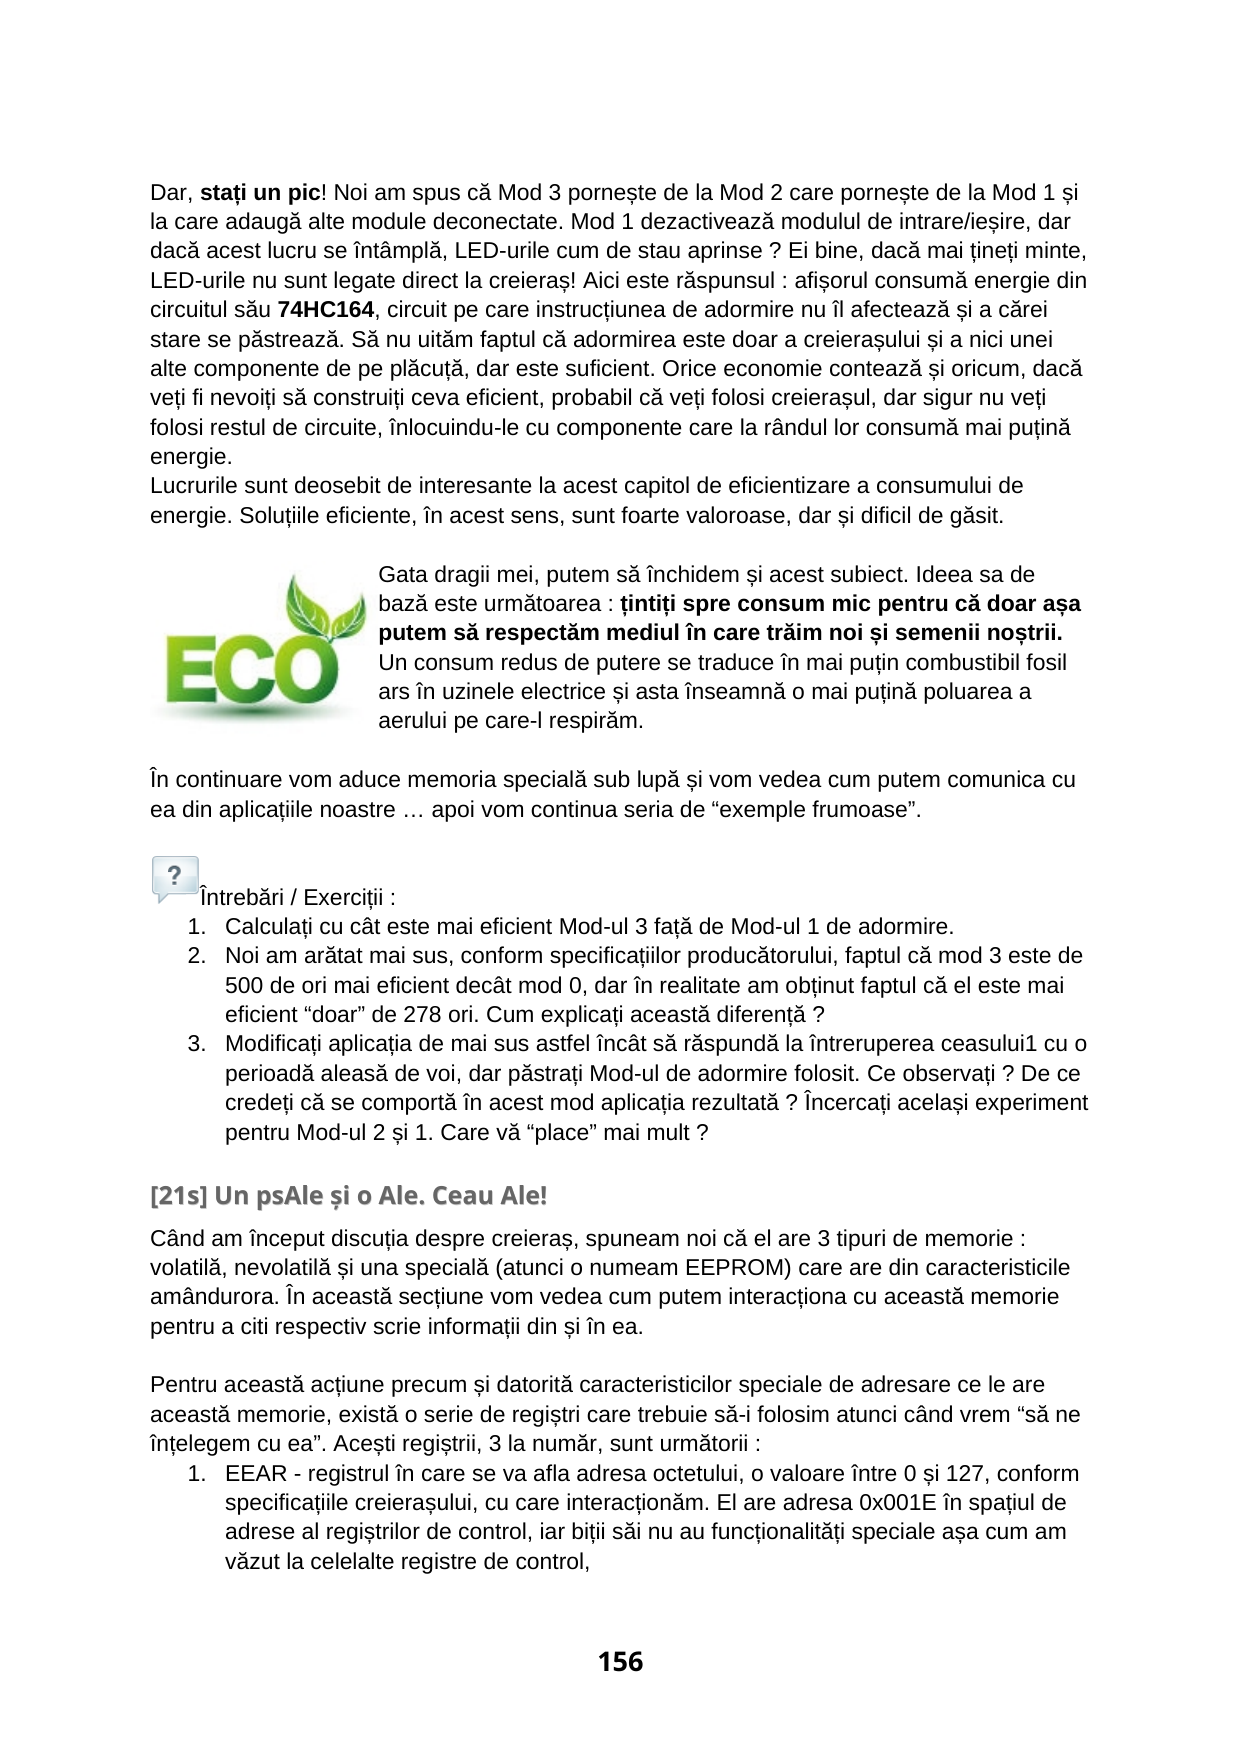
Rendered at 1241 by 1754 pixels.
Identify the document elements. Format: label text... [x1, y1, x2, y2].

list Calculați cu cât este mai eficient Mod-ul 3 față de Mod-ul 1 de adormire. [187, 914, 1091, 939]
text Întrebări / Exerciții : [150, 855, 1091, 910]
picture [150, 561, 379, 738]
list Noi am arătat mai sus, conform specificațiilor producătorului, faptul că mod 3 este de 500 de ori mai eficient decât mod 0, dar în realitate am obținut faptul că el este mai eficient “doar” de 278 ori. Cum explicați această diferență ? [187, 943, 1091, 1027]
picture [150, 855, 200, 905]
text Dar, stați un pic! Noi am spus că Mod 3 pornește de la Mod 2 care pornește de la Mod 1 și la care adaugă alte module deconectate. Mod 1 dezactivează modulul de intrare/ieșire, dar dacă acest lucru se întâmplă, LED-urile cum de stau aprinse ? Ei bine, dacă mai țineți minte, LED-urile nu sunt legate direct la creieraș! Aici este răspunsul : afișorul consumă energie din circuitul său 74HC164, circuit pe care instrucțiunea de adormire nu îl afectează și a cărei stare se păstrează. Să nu uităm faptul că adormirea este doar a creierașului și a nici unei alte componente de pe plăcuță, dar este suficient. Orice economie contează și oricum, dacă veți fi nevoiți să construiți ceva eficient, probabil că veți folosi creierașul, dar sigur nu veți folosi restul de circuite, înlocuindu-le cu componente care la rândul lor consumă mai puțină energie. [150, 179, 1091, 469]
text Gata dragii mei, putem să închidem și acest subiect. Ideea sa de bază este următoarea : țintiți spre consum mic pentru că doar așa putem să respectăm mediul în care trăim noi și semenii noștrii. Un consum redus de putere se traduce în mai puțin combustibil fosil ars în uzinele electrice și asta înseamnă o mai puțină poluarea a aerului pe care-l respirăm. [379, 561, 1091, 734]
list EEAR - registrul în care se va afla adresa octetului, o valoare între 0 și 127, conform specificațiile creierașului, cu care interacționăm. El are adresa 0x001E în spațiul de adrese al regiștrilor de control, iar biții săi nu au funcționalități speciale așa cum am văzut la celelalte registre de control, [187, 1460, 1091, 1574]
text Pentru această acțiune precum și datorită caracteristicilor speciale de adresare ce le are această memorie, există o serie de regiștri care trebuie să-i folosim atunci când vrem “să ne înțelegem cu ea”. Acești regiștrii, 3 la număr, sunt următorii : [150, 1372, 1091, 1457]
text În continuare vom aduce memoria specială sub lupă și vom vedea cum putem comunica cu ea din aplicațiile noastre … apoi vom continua seria de “exemple frumoase”. [150, 767, 1091, 822]
list Modificați aplicația de mai sus astfel încât să răspundă la întreruperea ceasului1 cu o perioadă aleasă de voi, dar păstrați Mod-ul de adormire folosit. Ce observați ? De ce credeți că se comportă în acest mod aplicația rezultată ? Încercați același experiment pentru Mod-ul 2 și 1. Care vă “place” mai mult ? [187, 1031, 1091, 1145]
text Lucrurile sunt deosebit de interesante la acest capitol de eficientizare a consumului de energie. Soluțiile eficiente, în acest sens, sunt foarte valoroase, dar și dificil de găsit. [150, 473, 1091, 528]
text Când am început discuția despre creieraș, spuneam noi că el are 3 tipuri de memorie : volatilă, nevolatilă și una specială (atunci o numeam EEPROM) care are din caracteristicile amândurora. În această secțiune vom vedea cum putem interacționa cu această memorie pentru a citi respectiv scrie informații din și în ea. [150, 1225, 1091, 1339]
subtitle [21s] Un psAle și o Ale. Ceau Ale! [150, 1178, 1091, 1212]
